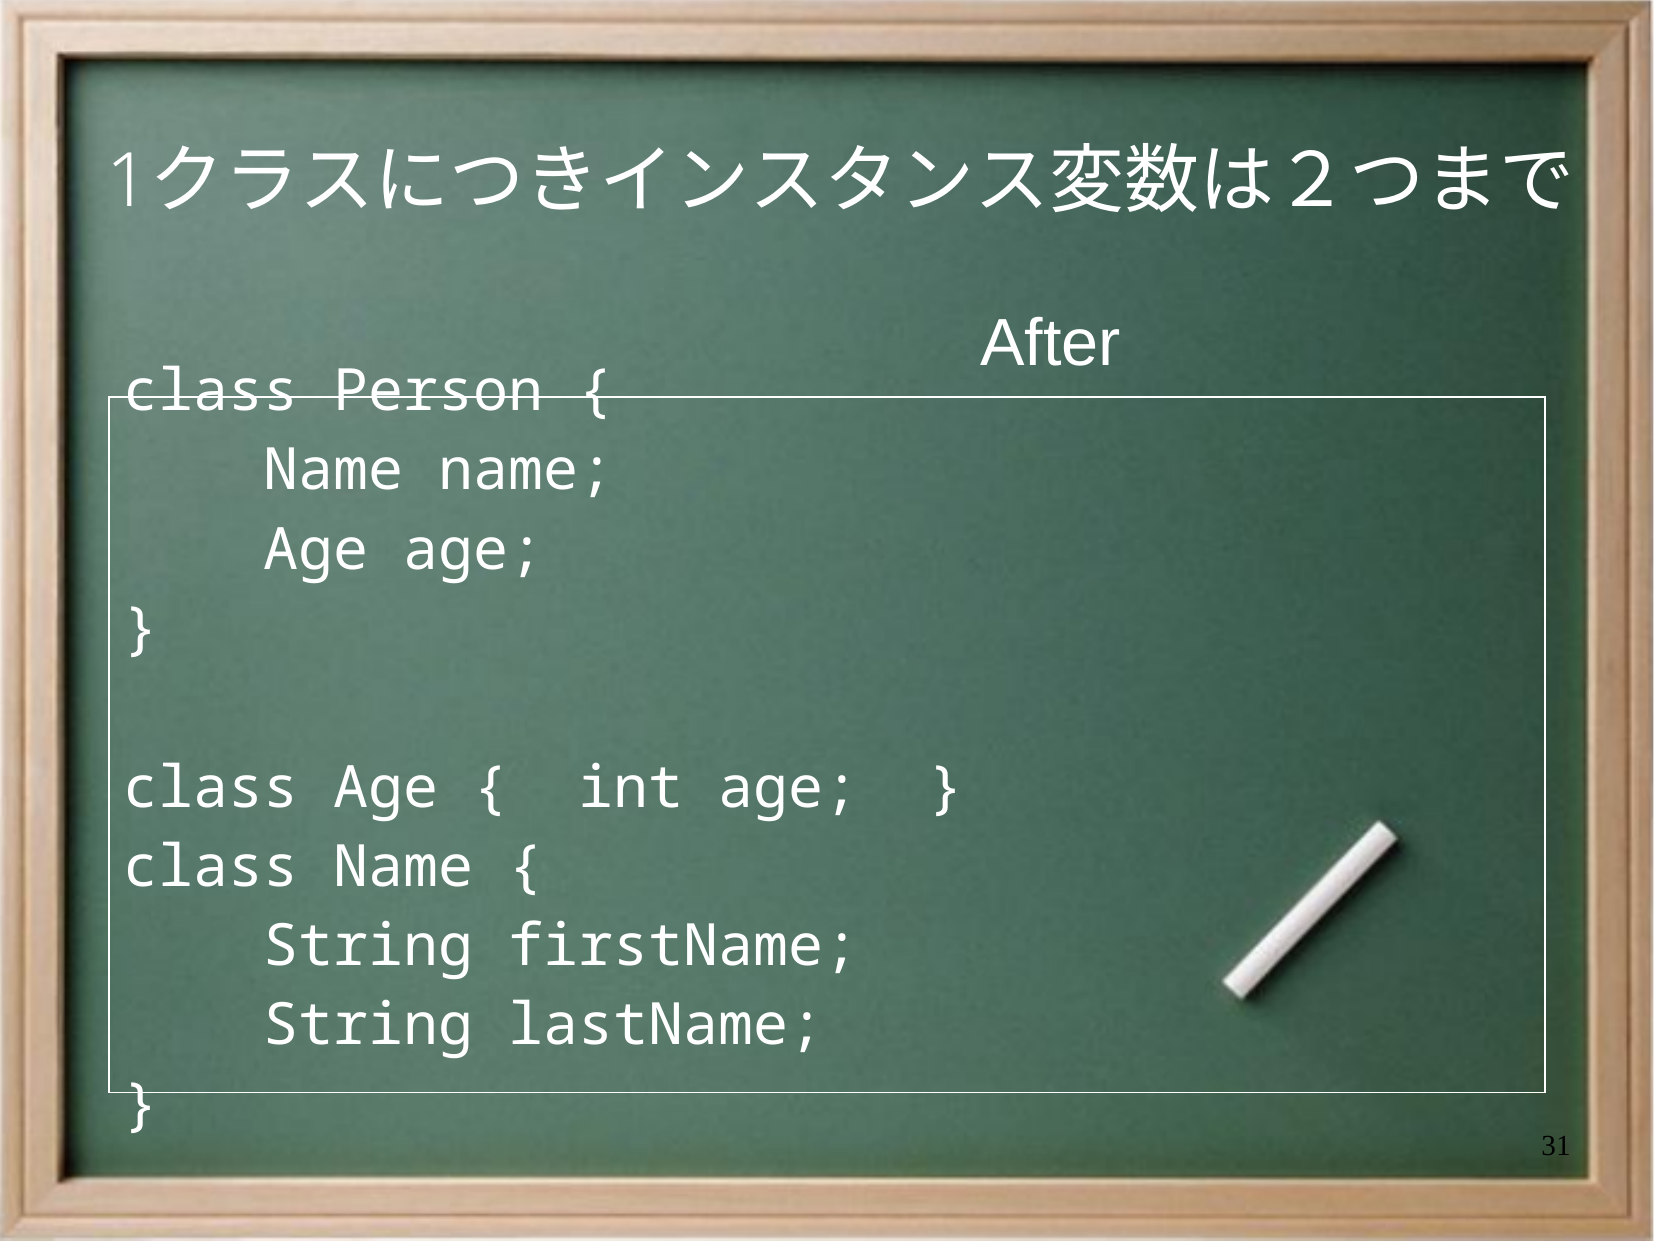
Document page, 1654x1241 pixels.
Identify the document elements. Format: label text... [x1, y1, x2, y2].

text_box After [965, 304, 1137, 388]
picture [0, 0, 1654, 1241]
title 1クラスにつきインスタンス変数は２つまで [82, 44, 1599, 304]
text_box class Person { Name name; Age age; } class Age { int age; } class Name { String firstName; String lastName; } [109, 397, 1545, 1093]
